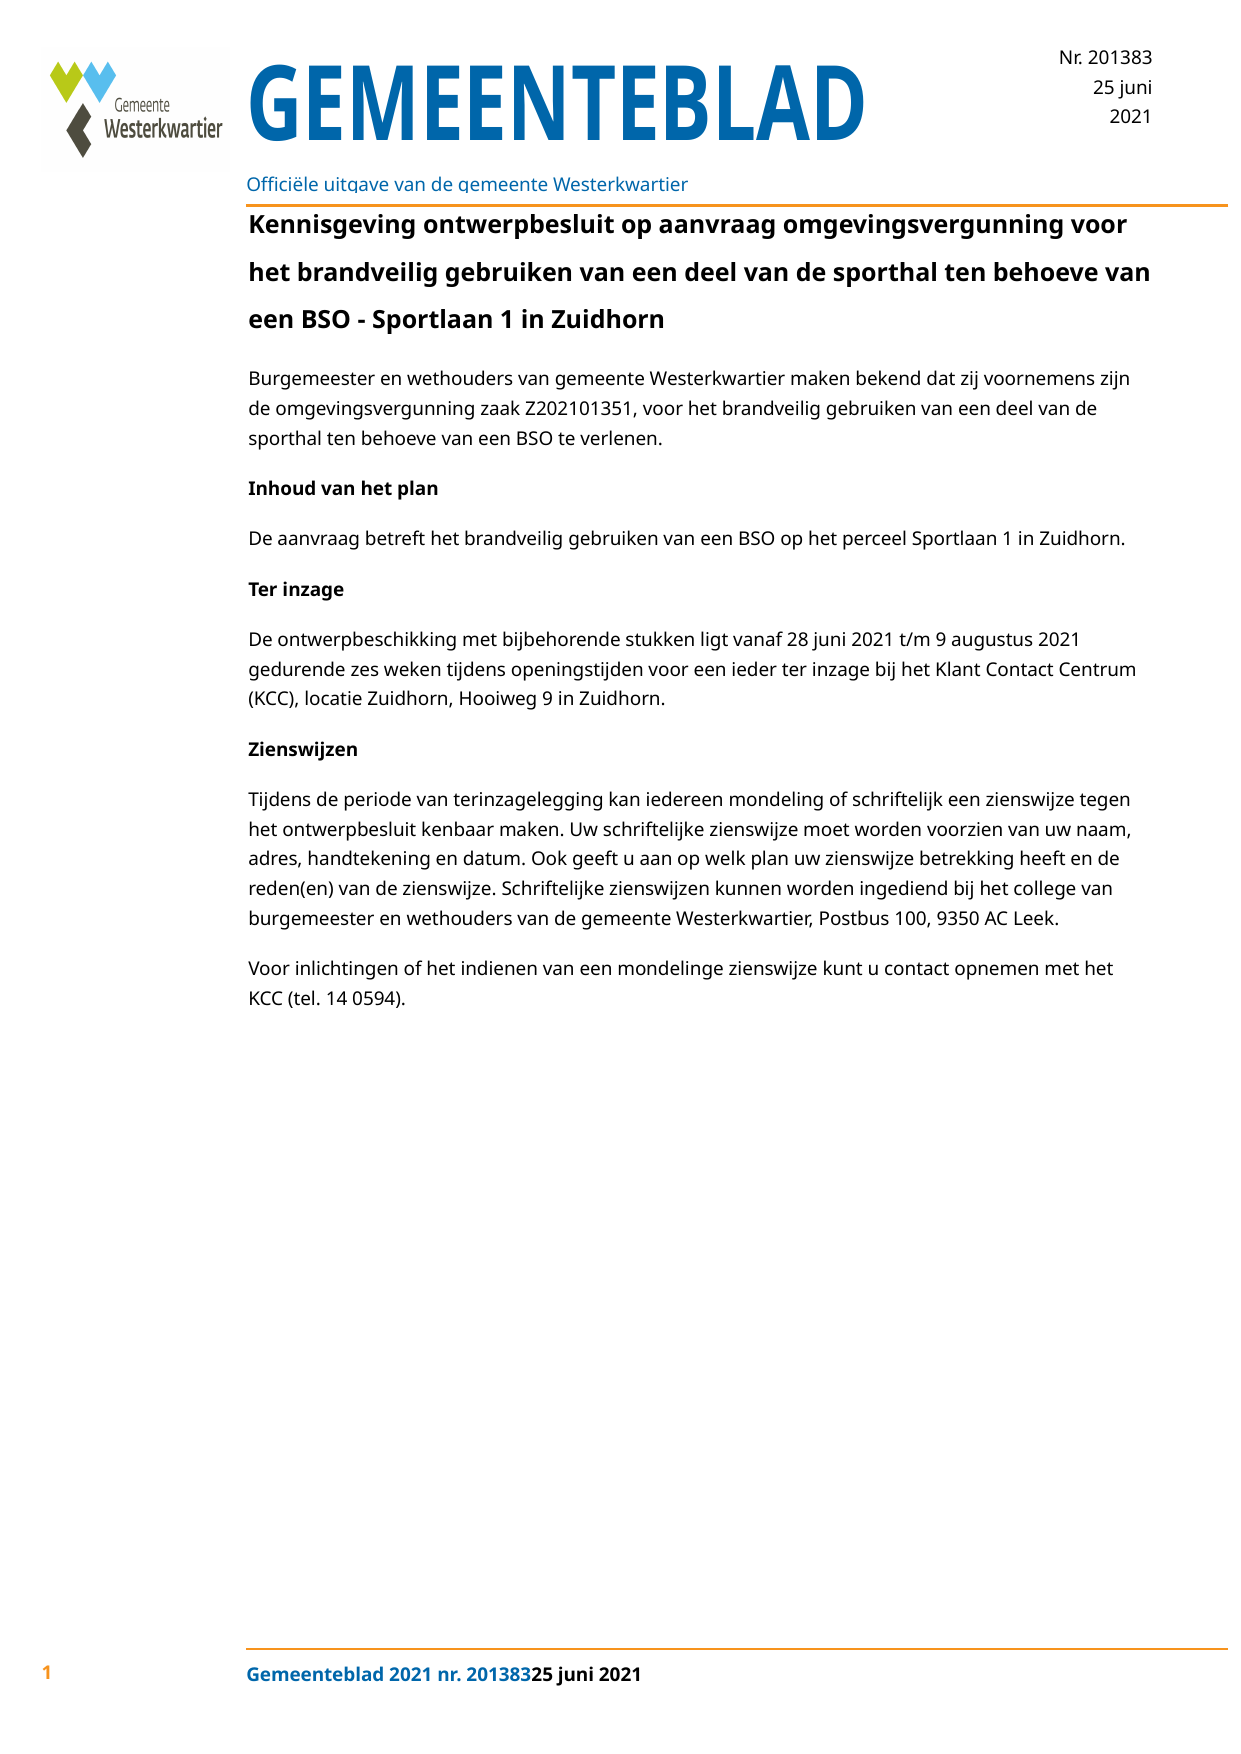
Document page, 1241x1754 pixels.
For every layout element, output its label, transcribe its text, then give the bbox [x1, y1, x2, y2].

text Tijdens de periode van terinzagelegging kan iedereen mondeling of schriftelijk een zienswijze tegen het ontwerpbesluit kenbaar maken. Uw schriftelijke zienswijze moet worden voorzien van uw naam, adres, handtekening en datum. Ook geeft u aan op welk plan uw zienswijze betrekking heeft en de reden(en) van de zienswijze. Schriftelijke zienswijzen kunnen worden ingediend bij het college van burgemeester en wethouders van de gemeente Westerkwartier, Postbus 100, 9350 AC Leek. [248, 786, 1152, 930]
text Ter inzage [248, 576, 1152, 602]
text De ontwerpbeschikking met bijbehorende stukken ligt vanaf 28 juni 2021 t/m 9 augustus 2021 gedurende zes weken tijdens openingstijden voor een ieder ter inzage bij het Klant Contact Centrum (KCC), locatie Zuidhorn, Hooiweg 9 in Zuidhorn. [248, 626, 1152, 711]
picture [41, 47, 231, 172]
text Voor inlichtingen of het indienen van een mondelinge zienswijze kunt u contact opnemen met het KCC (tel. 14 0594). [248, 955, 1152, 1010]
text Kennisgeving ontwerpbesluit op aanvraag omgevingsvergunning voor het brandveilig gebruiken van een deel van de sporthal ten behoeve van een BSO - Sportlaan 1 in Zuidhorn [248, 207, 1152, 336]
text Inhoud van het plan [248, 475, 1152, 501]
text Zienswijzen [248, 736, 1152, 762]
text De aanvraag betreft het brandveilig gebruiken van een BSO op het perceel Sportlaan 1 in Zuidhorn. [248, 526, 1152, 551]
text Burgemeester en wethouders van gemeente Westerkwartier maken bekend dat zij voornemens zijn de omgevingsvergunning zaak Z202101351, voor het brandveilig gebruiken van een deel van de sporthal ten behoeve van een BSO te verlenen. [248, 366, 1152, 450]
